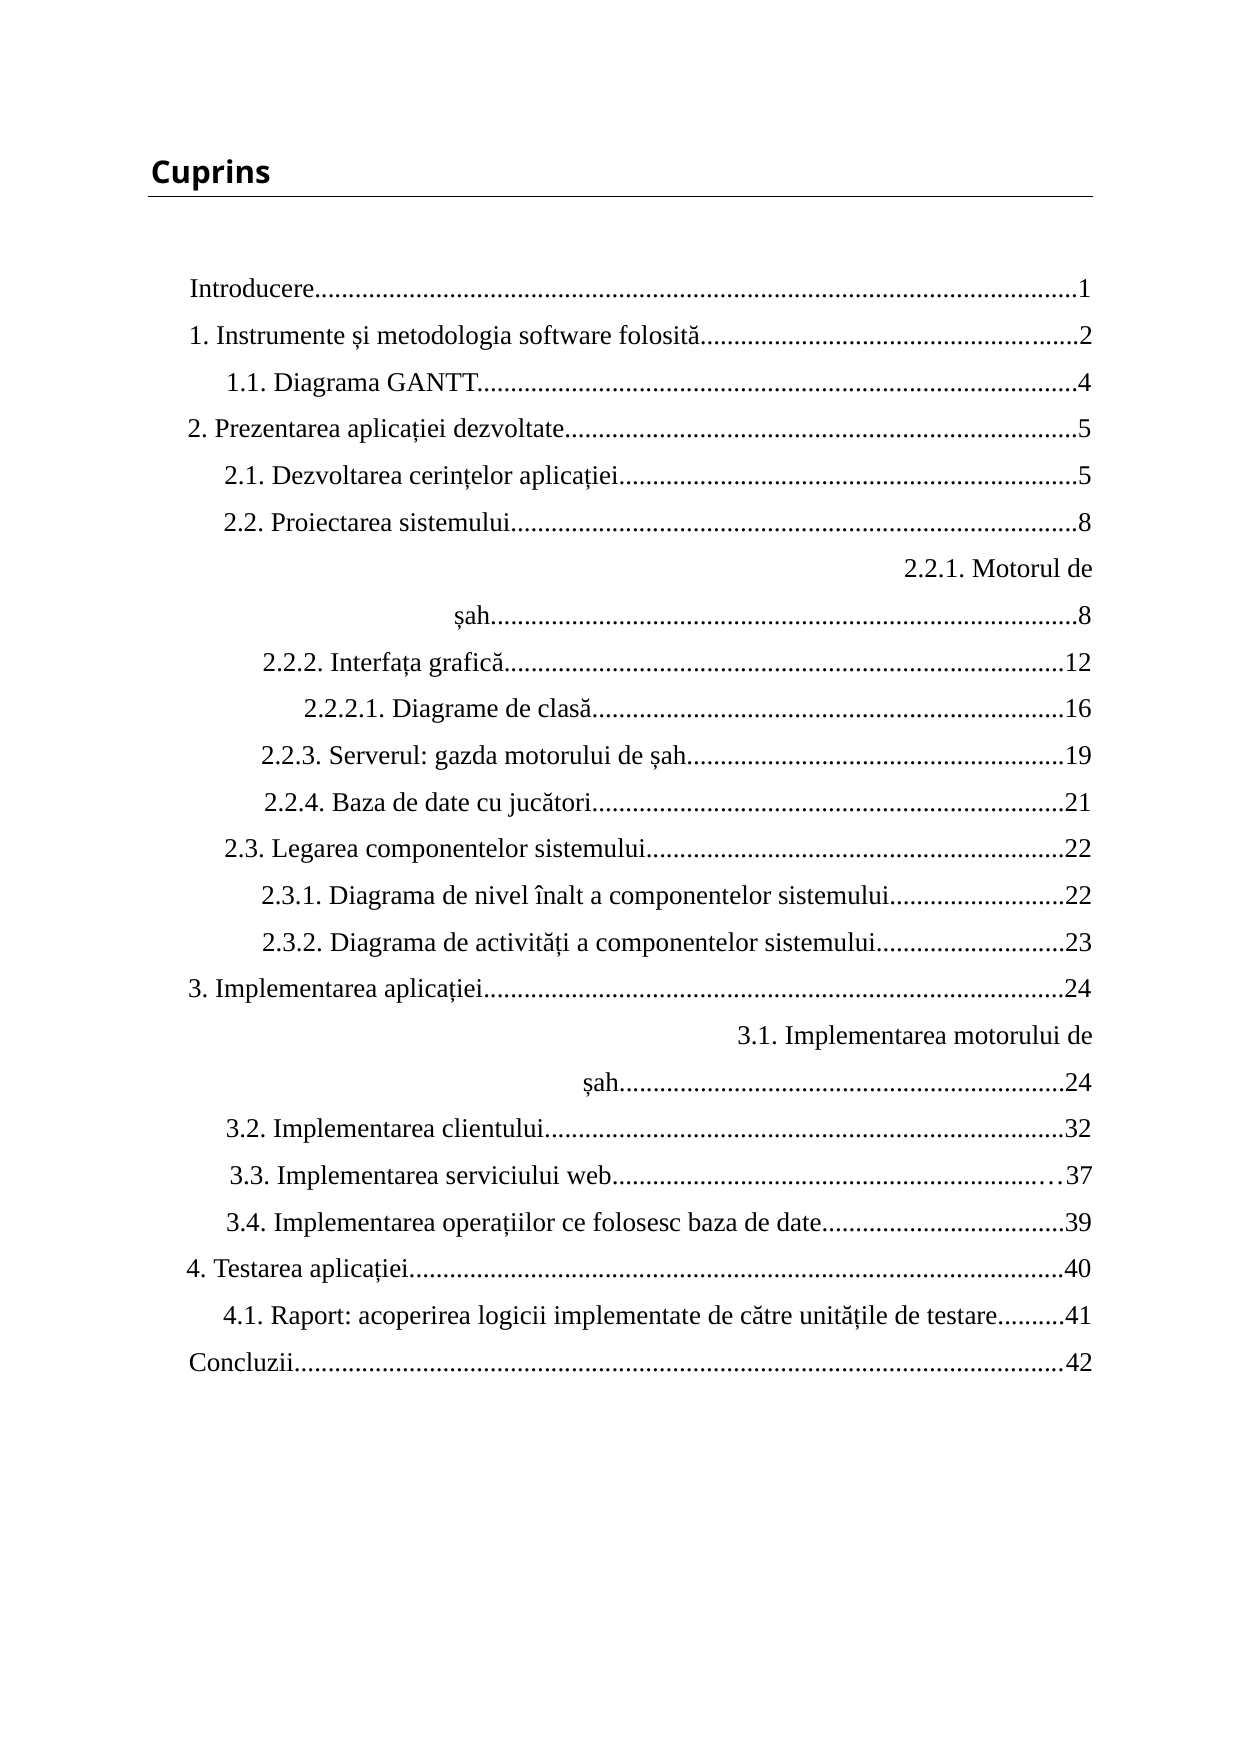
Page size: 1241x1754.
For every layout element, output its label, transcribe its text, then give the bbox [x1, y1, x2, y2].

list Motorul de șah.......................................................................................8 [260, 552, 1093, 630]
list Diagrama GANTT.........................................................................................4 [223, 366, 1093, 397]
list Implementarea clientului.............................................................................32 [223, 1112, 1093, 1143]
list Legarea componentelor sistemului..............................................................22 [223, 832, 1093, 863]
list Implementarea aplicației......................................................................................24 [185, 972, 1093, 1003]
text Concluzii..................................................................................................................42 [148, 1346, 1093, 1377]
list Diagrama de activități a componentelor sistemului............................23 [260, 926, 1093, 957]
text Introducere.................................................................................................................1 [148, 272, 1093, 303]
list Prezentarea aplicației dezvoltate............................................................................5 [185, 412, 1093, 443]
list Instrumente și metodologia software folosită........................................................2 [185, 319, 1093, 350]
list Implementarea operațiilor ce folosesc baza de date....................................39 [223, 1206, 1093, 1237]
list Diagrame de clasă......................................................................16 [298, 692, 1093, 723]
list Proiectarea sistemului....................................................................................8 [223, 506, 1093, 537]
list Serverul: gazda motorului de șah........................................................19 [260, 739, 1093, 770]
list Testarea aplicației.................................................................................................40 [185, 1252, 1093, 1283]
list Raport: acoperirea logicii implementate de către unitățile de testare..........41 [223, 1299, 1093, 1330]
list Implementarea motorului de șah..................................................................24 [223, 1019, 1093, 1097]
list Dezvoltarea cerințelor aplicației....................................................................5 [223, 459, 1093, 490]
list Implementarea serviciului web...............................................................…37 [223, 1159, 1093, 1190]
list Baza de date cu jucători......................................................................21 [260, 786, 1093, 817]
list Interfața grafică...................................................................................12 [260, 646, 1093, 677]
list Diagrama de nivel înalt a componentelor sistemului..........................22 [260, 879, 1093, 910]
